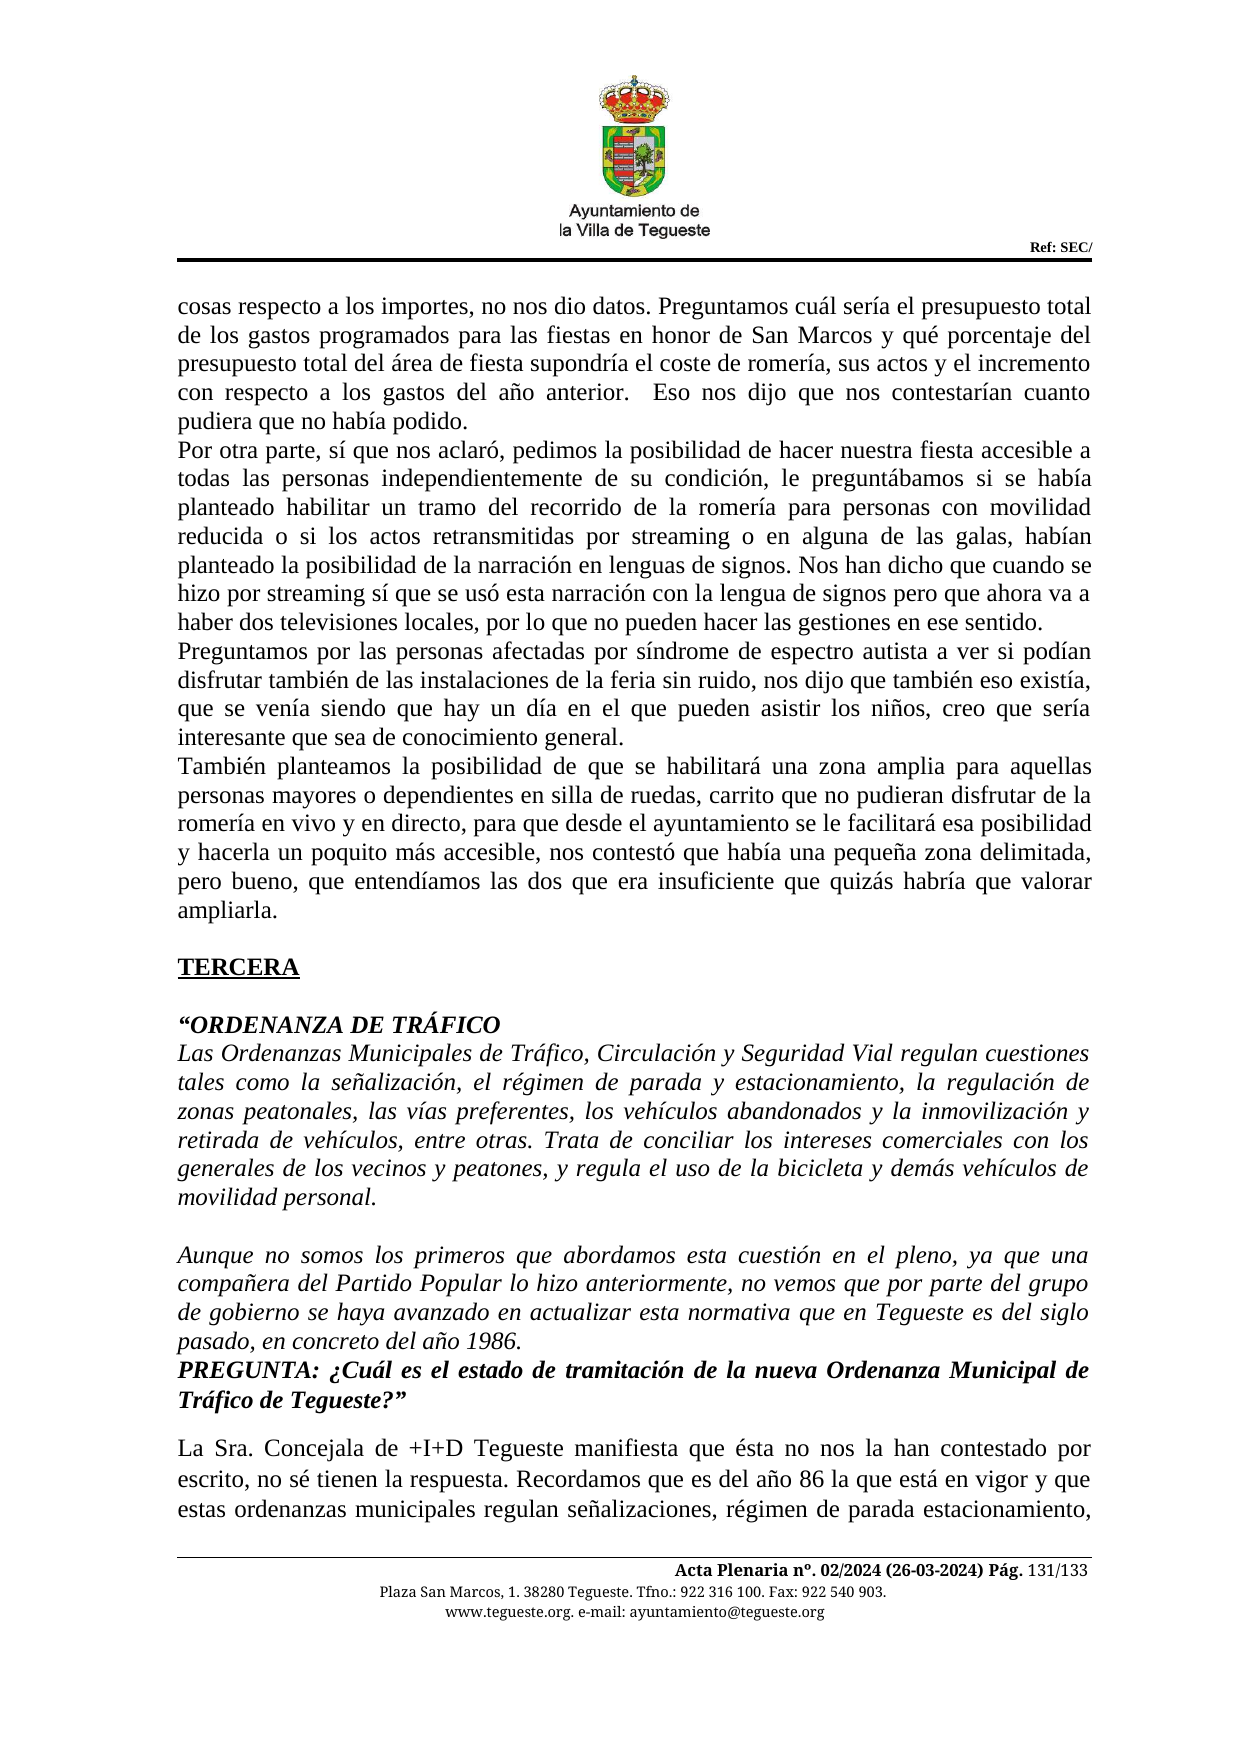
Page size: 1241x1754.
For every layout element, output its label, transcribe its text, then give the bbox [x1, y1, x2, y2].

text “ORDENANZA DE TRÁFICO [177, 1010, 1092, 1038]
text Aunque no somos los primeros que abordamos esta cuestión en el pleno, ya que una compañera del Partido Popular lo hizo anteriormente, no vemos que por parte del grupo de gobierno se haya avanzado en actualizar esta normativa que en Tegueste es del siglo pasado, en concreto del año 1986. [177, 1240, 1092, 1355]
text Por otra parte, sí que nos aclaró, pedimos la posibilidad de hacer nuestra fiesta accesible a todas las personas independientemente de su condición, le preguntábamos si se había planteado habilitar un tramo del recorrido de la romería para personas con movilidad reducida o si los actos retransmitidas por streaming o en alguna de las galas, habían planteado la posibilidad de la narración en lenguas de signos. Nos han dicho que cuando se hizo por streaming sí que se usó esta narración con la lengua de signos pero que ahora va a haber dos televisiones locales, por lo que no pueden hacer las gestiones en ese sentido. [177, 435, 1092, 636]
text Preguntamos por las personas afectadas por síndrome de espectro autista a ver si podían disfrutar también de las instalaciones de la feria sin ruido, nos dijo que también eso existía, que se venía siendo que hay un día en el que pueden asistir los niños, creo que sería interesante que sea de conocimiento general. [177, 636, 1092, 751]
text También planteamos la posibilidad de que se habilitará una zona amplia para aquellas personas mayores o dependientes en silla de ruedas, carrito que no pudieran disfrutar de la romería en vivo y en directo, para que desde el ayuntamiento se le facilitará esa posibilidad y hacerla un poquito más accesible, nos contestó que había una pequeña zona delimitada, pero bueno, que entendíamos las dos que era insuficiente que quizás habría que valorar ampliarla. [177, 751, 1092, 923]
text cosas respecto a los importes, no nos dio datos. Preguntamos cuál sería el presupuesto total de los gastos programados para las fiestas en honor de San Marcos y qué porcentaje del presupuesto total del área de fiesta supondría el coste de romería, sus actos y el incremento con respecto a los gastos del año anterior. Eso nos dijo que nos contestarían cuanto pudiera que no había podido. [177, 291, 1092, 435]
text Las Ordenanzas Municipales de Tráfico, Circulación y Seguridad Vial regulan cuestiones tales como la señalización, el régimen de parada y estacionamiento, la regulación de zonas peatonales, las vías preferentes, los vehículos abandonados y la inmovilización y retirada de vehículos, entre otras. Trata de conciliar los intereses comerciales con los generales de los vecinos y peatones, y regula el uso de la bicicleta y demás vehículos de movilidad personal. [177, 1038, 1092, 1211]
text TERCERA [177, 952, 1092, 981]
text La Sra. Concejala de +I+D Tegueste manifiesta que ésta no nos la han contestado por escrito, no sé tienen la respuesta. Recordamos que es del año 86 la que está en vigor y que estas ordenanzas municipales regulan señalizaciones, régimen de parada estacionamiento, [177, 1433, 1092, 1523]
text PREGUNTA: ¿Cuál es el estado de tramitación de la nueva Ordenanza Municipal de Tráfico de Tegueste?” [177, 1355, 1092, 1414]
